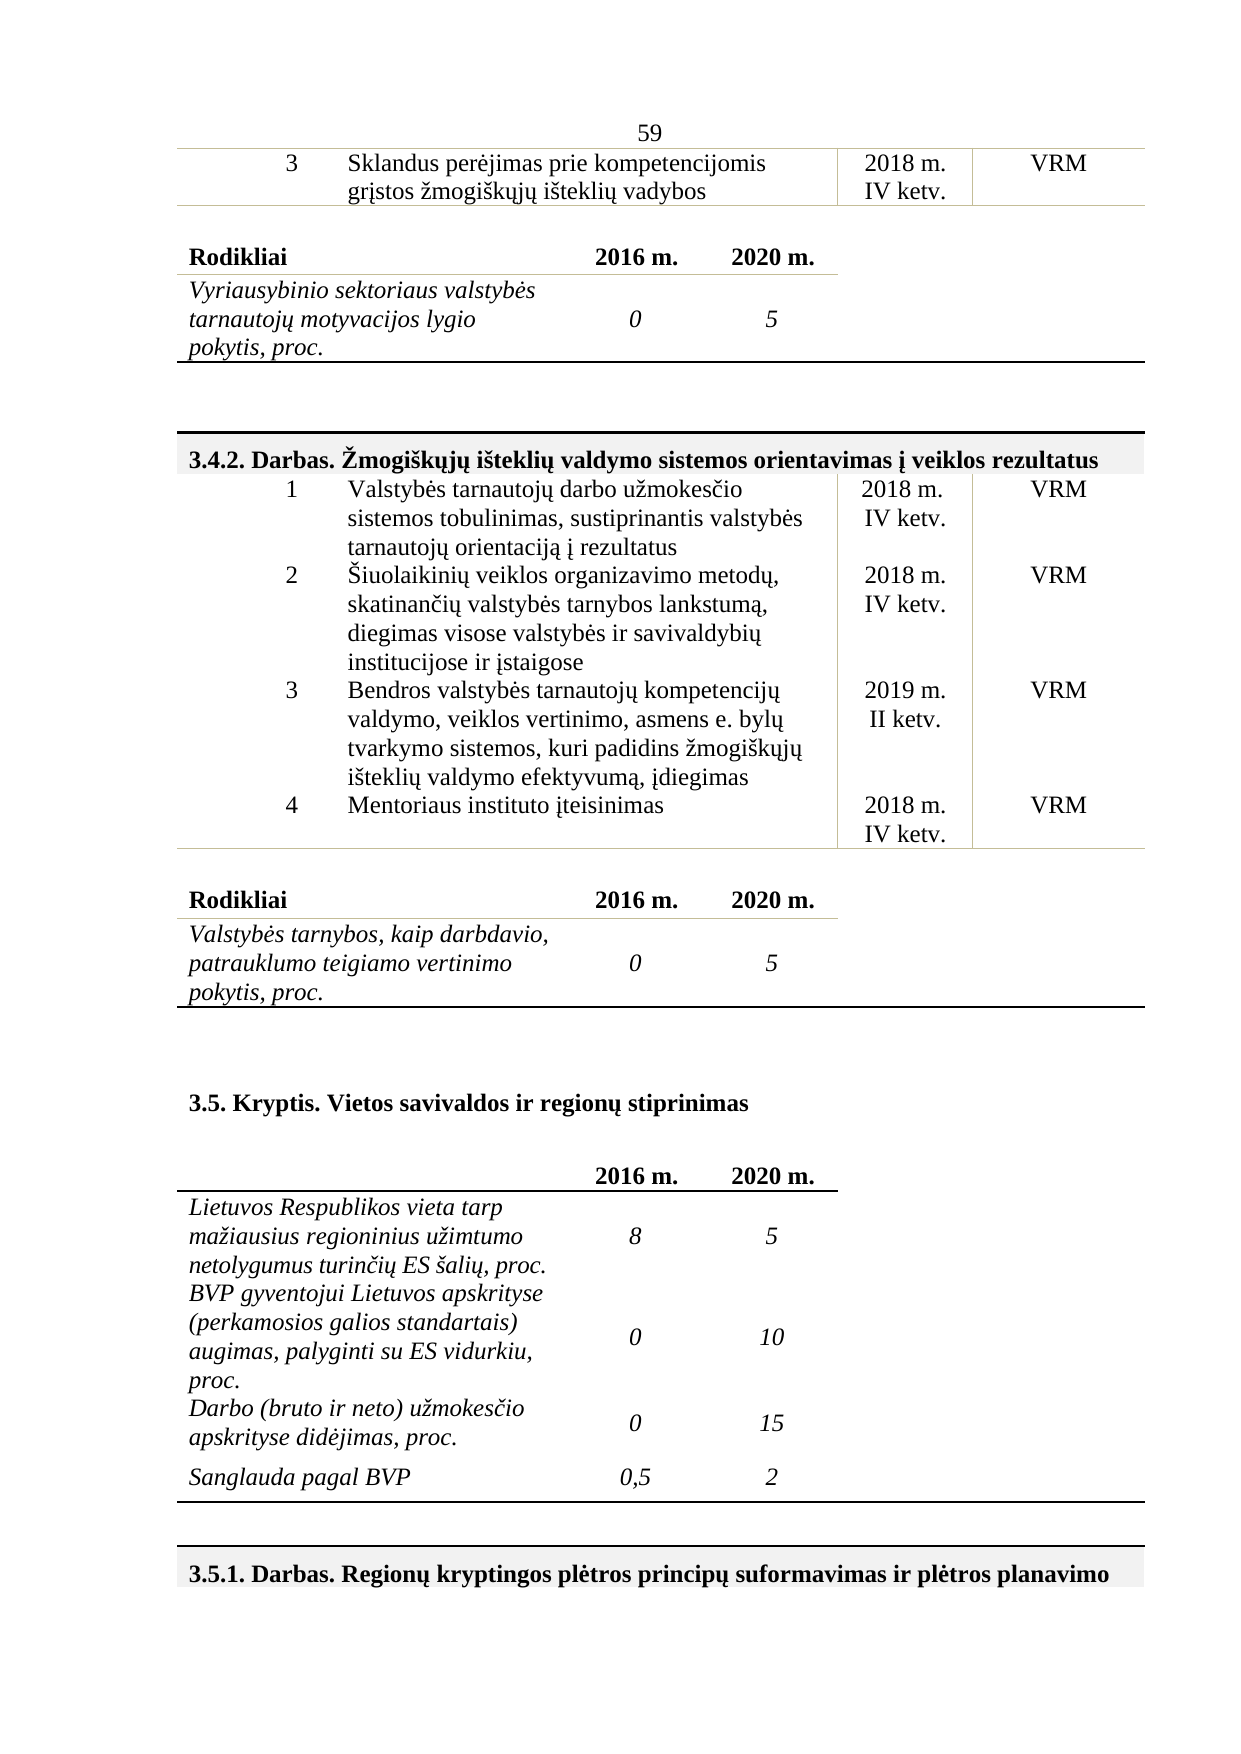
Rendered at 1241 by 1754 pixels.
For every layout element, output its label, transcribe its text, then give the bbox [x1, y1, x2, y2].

table_cell 5 [708, 919, 838, 1006]
table_cell [390, 1503, 564, 1545]
table_cell [247, 397, 336, 431]
table_cell [838, 397, 973, 431]
table_cell Vyriausybinio sektoriaus valstybės tarnautojų motyvacijos lygio pokytis, proc. [177, 275, 564, 361]
table_cell [247, 1503, 336, 1545]
table_cell [177, 676, 247, 791]
table_cell [973, 1394, 1144, 1451]
table_cell [838, 1279, 973, 1393]
table_cell [838, 240, 973, 274]
table_cell [390, 363, 564, 397]
table_cell 2016 m. [565, 240, 708, 274]
table_cell [838, 1451, 973, 1501]
table_cell 0 [565, 1394, 708, 1451]
table_cell Sanglauda pagal BVP [177, 1451, 564, 1501]
table_cell [247, 206, 336, 239]
table_cell [973, 1008, 1144, 1076]
table_cell Šiuolaikinių veiklos organizavimo metodų, skatinančių valstybės tarnybos lankstumą, diegimas visose valstybės ir savivaldybių institucijose ir įstaigose [336, 561, 837, 676]
table_cell 2020 m. [708, 240, 838, 274]
table_cell [708, 1117, 838, 1156]
table_cell 3.5.1. Darbas. Regionų kryptingos plėtros principų suformavimas ir plėtros planavimo [177, 1547, 1144, 1587]
table_cell 2 [708, 1451, 838, 1501]
table_cell [838, 1503, 973, 1545]
table_cell Rodikliai [177, 881, 336, 918]
table_cell 3 [247, 676, 336, 791]
table_cell [336, 881, 564, 918]
table_cell [247, 1008, 336, 1076]
table_cell Valstybės tarnautojų darbo užmokesčio sistemos tobulinimas, sustiprinantis valstybės tarnautojų orientaciją į rezultatus [336, 474, 837, 561]
table_cell [708, 1008, 838, 1076]
table_cell [973, 240, 1144, 274]
table_cell [177, 1008, 247, 1076]
table_cell [973, 1503, 1144, 1545]
table_cell Bendros valstybės tarnautojų kompetencijų valdymo, veiklos vertinimo, asmens e. bylų tvarkymo sistemos, kuri padidins žmogiškųjų išteklių valdymo efektyvumą, įdiegimas [336, 676, 837, 791]
table_cell 2 [247, 561, 336, 676]
table_cell [390, 1008, 564, 1076]
table_cell [390, 1117, 564, 1156]
table_cell [177, 149, 247, 205]
table_cell [838, 1156, 973, 1190]
table_cell 2020 m. [708, 881, 838, 918]
table_cell [177, 206, 247, 239]
table_cell VRM [973, 561, 1144, 676]
table_cell 8 [565, 1192, 708, 1278]
table_cell 5 [708, 1192, 838, 1278]
table_cell VRM [973, 791, 1144, 848]
table_cell [708, 1503, 838, 1545]
table_cell [565, 1503, 708, 1545]
table_cell [177, 791, 247, 848]
table_cell [565, 397, 708, 431]
table_cell [565, 849, 708, 881]
table_cell Lietuvos Respublikos vieta tarp mažiausius regioninius užimtumo netolygumus turinčių ES šalių, proc. [177, 1192, 564, 1278]
table_cell [247, 363, 336, 397]
table_cell 0 [565, 919, 708, 1006]
table_cell [390, 1156, 564, 1190]
table_cell [973, 1451, 1144, 1501]
table_cell [838, 363, 973, 397]
table_cell Rodikliai [177, 240, 336, 274]
table_cell [247, 1117, 336, 1156]
table_cell 3.4.2. Darbas. Žmogiškųjų išteklių valdymo sistemos orientavimas į veiklos rezultatus [177, 434, 1144, 474]
table_cell Darbo (bruto ir neto) užmokesčio apskrityse didėjimas, proc. [177, 1394, 564, 1451]
table_cell 3.5. Kryptis. Vietos savivaldos ir regionų stiprinimas [177, 1076, 1144, 1117]
table_cell [177, 1503, 247, 1545]
table_cell 2018 m. IV ketv. [838, 474, 972, 561]
table_cell [177, 474, 247, 561]
table_cell 15 [708, 1394, 838, 1451]
table_cell [336, 1008, 390, 1076]
table_cell [973, 1156, 1144, 1190]
table_cell [838, 206, 973, 239]
table_cell 0,5 [565, 1451, 708, 1501]
table_cell 10 [708, 1279, 838, 1393]
table_cell [565, 206, 708, 239]
table_cell [838, 881, 973, 918]
table_cell [336, 849, 390, 881]
table_cell [177, 1117, 247, 1156]
table_cell [838, 918, 973, 1006]
table_cell [973, 397, 1144, 431]
table_cell [177, 1156, 247, 1190]
table_cell [973, 881, 1144, 918]
table_cell 1 [247, 474, 336, 561]
table_cell [336, 1503, 390, 1545]
table_cell 2020 m. [708, 1156, 838, 1190]
table_cell 2016 m. [565, 1156, 708, 1190]
table_cell [247, 849, 336, 881]
table_cell [973, 1279, 1144, 1393]
table_cell [708, 849, 838, 881]
table_cell [838, 1117, 973, 1156]
table_cell [336, 397, 390, 431]
table_cell [247, 1156, 336, 1190]
table_cell [838, 274, 973, 361]
table_cell [177, 363, 247, 397]
table_cell [336, 363, 390, 397]
table_cell VRM [973, 474, 1144, 561]
table_cell 2019 m. II ketv. [838, 676, 972, 791]
table_cell 0 [565, 275, 708, 361]
table_cell [336, 1117, 390, 1156]
table_cell VRM [973, 149, 1144, 205]
table_cell VRM [973, 676, 1144, 791]
table_cell [565, 363, 708, 397]
table_cell [973, 274, 1144, 361]
table_cell [390, 206, 564, 239]
table_cell [708, 397, 838, 431]
table_cell [565, 1117, 708, 1156]
table_cell [336, 240, 564, 274]
table_cell 2016 m. [565, 881, 708, 918]
table_cell [708, 206, 838, 239]
table_cell 5 [708, 275, 838, 361]
table_cell 2018 m. IV ketv. [838, 149, 972, 205]
table_cell Mentoriaus instituto įteisinimas [336, 791, 837, 848]
table_cell Valstybės tarnybos, kaip darbdavio, patrauklumo teigiamo vertinimo pokytis, proc. [177, 919, 564, 1006]
table_cell 2018 m. IV ketv. [838, 561, 972, 676]
table_cell 2018 m. IV ketv. [838, 791, 972, 848]
table_cell [177, 849, 247, 881]
table_cell [177, 561, 247, 676]
table_cell [390, 397, 564, 431]
table_cell [838, 1190, 973, 1278]
table_cell [973, 363, 1144, 397]
table_cell BVP gyventojui Lietuvos apskrityse (perkamosios galios standartais) augimas, palyginti su ES vidurkiu, proc. [177, 1279, 564, 1393]
table_cell [838, 1008, 973, 1076]
table_cell 4 [247, 791, 336, 848]
table_cell [177, 397, 247, 431]
table_cell [336, 206, 390, 239]
table_cell 3 [247, 149, 336, 205]
table_cell [973, 1117, 1144, 1156]
table_cell [838, 849, 973, 881]
table_cell Sklandus perėjimas prie kompetencijomis grįstos žmogiškųjų išteklių vadybos [336, 149, 837, 205]
table_cell [973, 206, 1144, 239]
table_cell [838, 1394, 973, 1451]
table_cell [973, 918, 1144, 1006]
table_cell 0 [565, 1279, 708, 1393]
table_cell [708, 363, 838, 397]
table_cell [390, 849, 564, 881]
table_cell [973, 1190, 1144, 1278]
table_cell [336, 1156, 390, 1190]
table_cell [565, 1008, 708, 1076]
table_cell [973, 849, 1144, 881]
